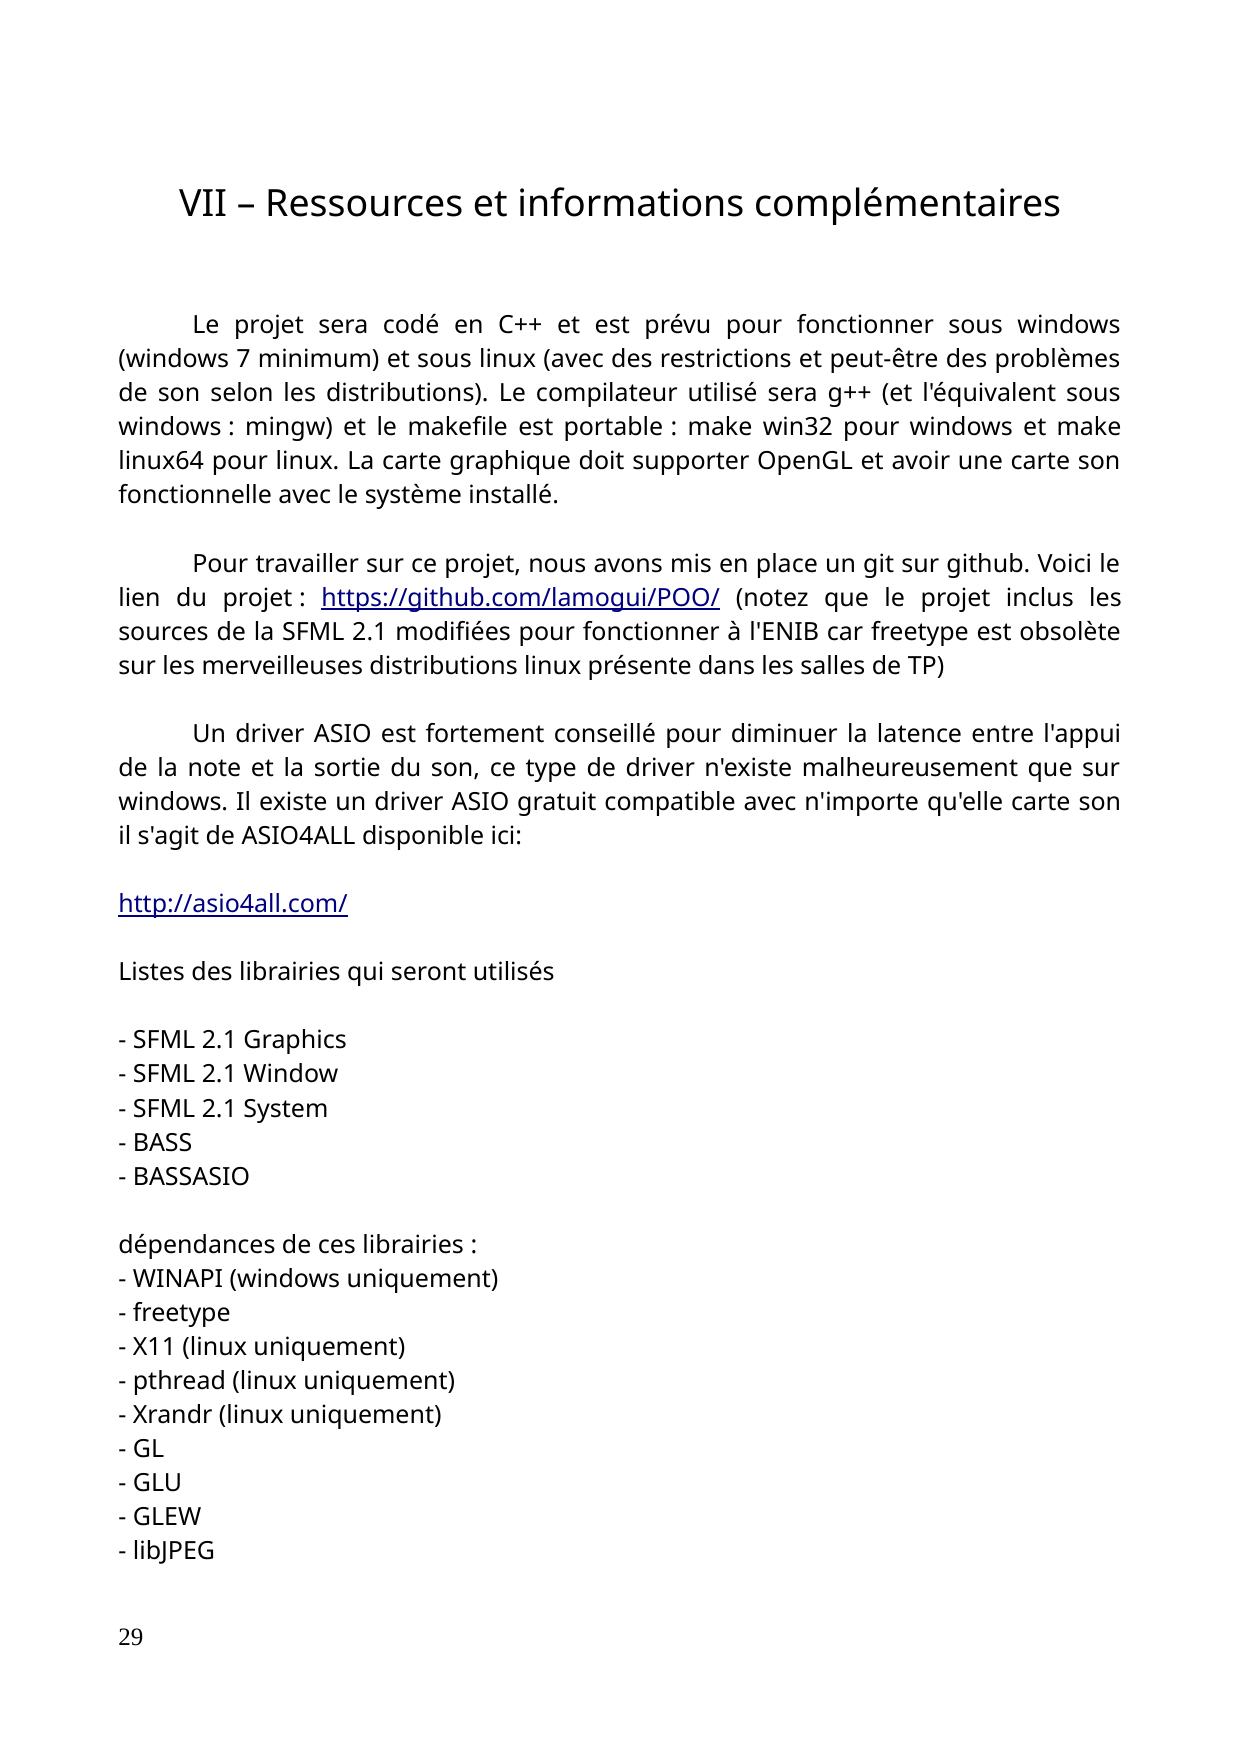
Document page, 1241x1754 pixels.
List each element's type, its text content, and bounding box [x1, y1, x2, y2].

text - WINAPI (windows uniquement) [118, 1261, 1122, 1294]
text - GLU [118, 1465, 1122, 1499]
text - GL [118, 1431, 1122, 1465]
text - freetype [118, 1294, 1122, 1329]
text - SFML 2.1 Window [118, 1056, 1122, 1090]
text - SFML 2.1 System [118, 1090, 1122, 1124]
text Listes des librairies qui seront utilisés [118, 954, 1122, 988]
text http://asio4all.com/ [118, 886, 1122, 920]
text - libJPEG [118, 1533, 1122, 1567]
text - X11 (linux uniquement) [118, 1329, 1122, 1363]
text dépendances de ces librairies : [118, 1226, 1122, 1261]
text - BASSASIO [118, 1158, 1122, 1192]
text - pthread (linux uniquement) [118, 1363, 1122, 1397]
text - GLEW [118, 1499, 1122, 1533]
text - BASS [118, 1124, 1122, 1158]
text Pour travailler sur ce projet, nous avons mis en place un git sur github. Voici le lien du projet : https://github.com/lamogui/POO/ (notez que le projet inclus les sources de la SFML 2.1 modifiées pour fonctionner à l'ENIB car freetype est obsolète sur les merveilleuses distributions linux présente dans les salles de TP) [118, 545, 1122, 681]
text VII – Ressources et informations complémentaires [118, 176, 1122, 227]
text Un driver ASIO est fortement conseillé pour diminuer la latence entre l'appui de la note et la sortie du son, ce type de driver n'existe malheureusement que sur windows. Il existe un driver ASIO gratuit compatible avec n'importe qu'elle carte son il s'agit de ASIO4ALL disponible ici: [118, 716, 1122, 852]
text - Xrandr (linux uniquement) [118, 1397, 1122, 1431]
text - SFML 2.1 Graphics [118, 1022, 1122, 1056]
text Le projet sera codé en C++ et est prévu pour fonctionner sous windows (windows 7 minimum) et sous linux (avec des restrictions et peut-être des problèmes de son selon les distributions). Le compilateur utilisé sera g++ (et l'équivalent sous windows : mingw) et le makefile est portable : make win32 pour windows et make linux64 pour linux. La carte graphique doit supporter OpenGL et avoir une carte son fonctionnelle avec le système installé. [118, 307, 1122, 511]
